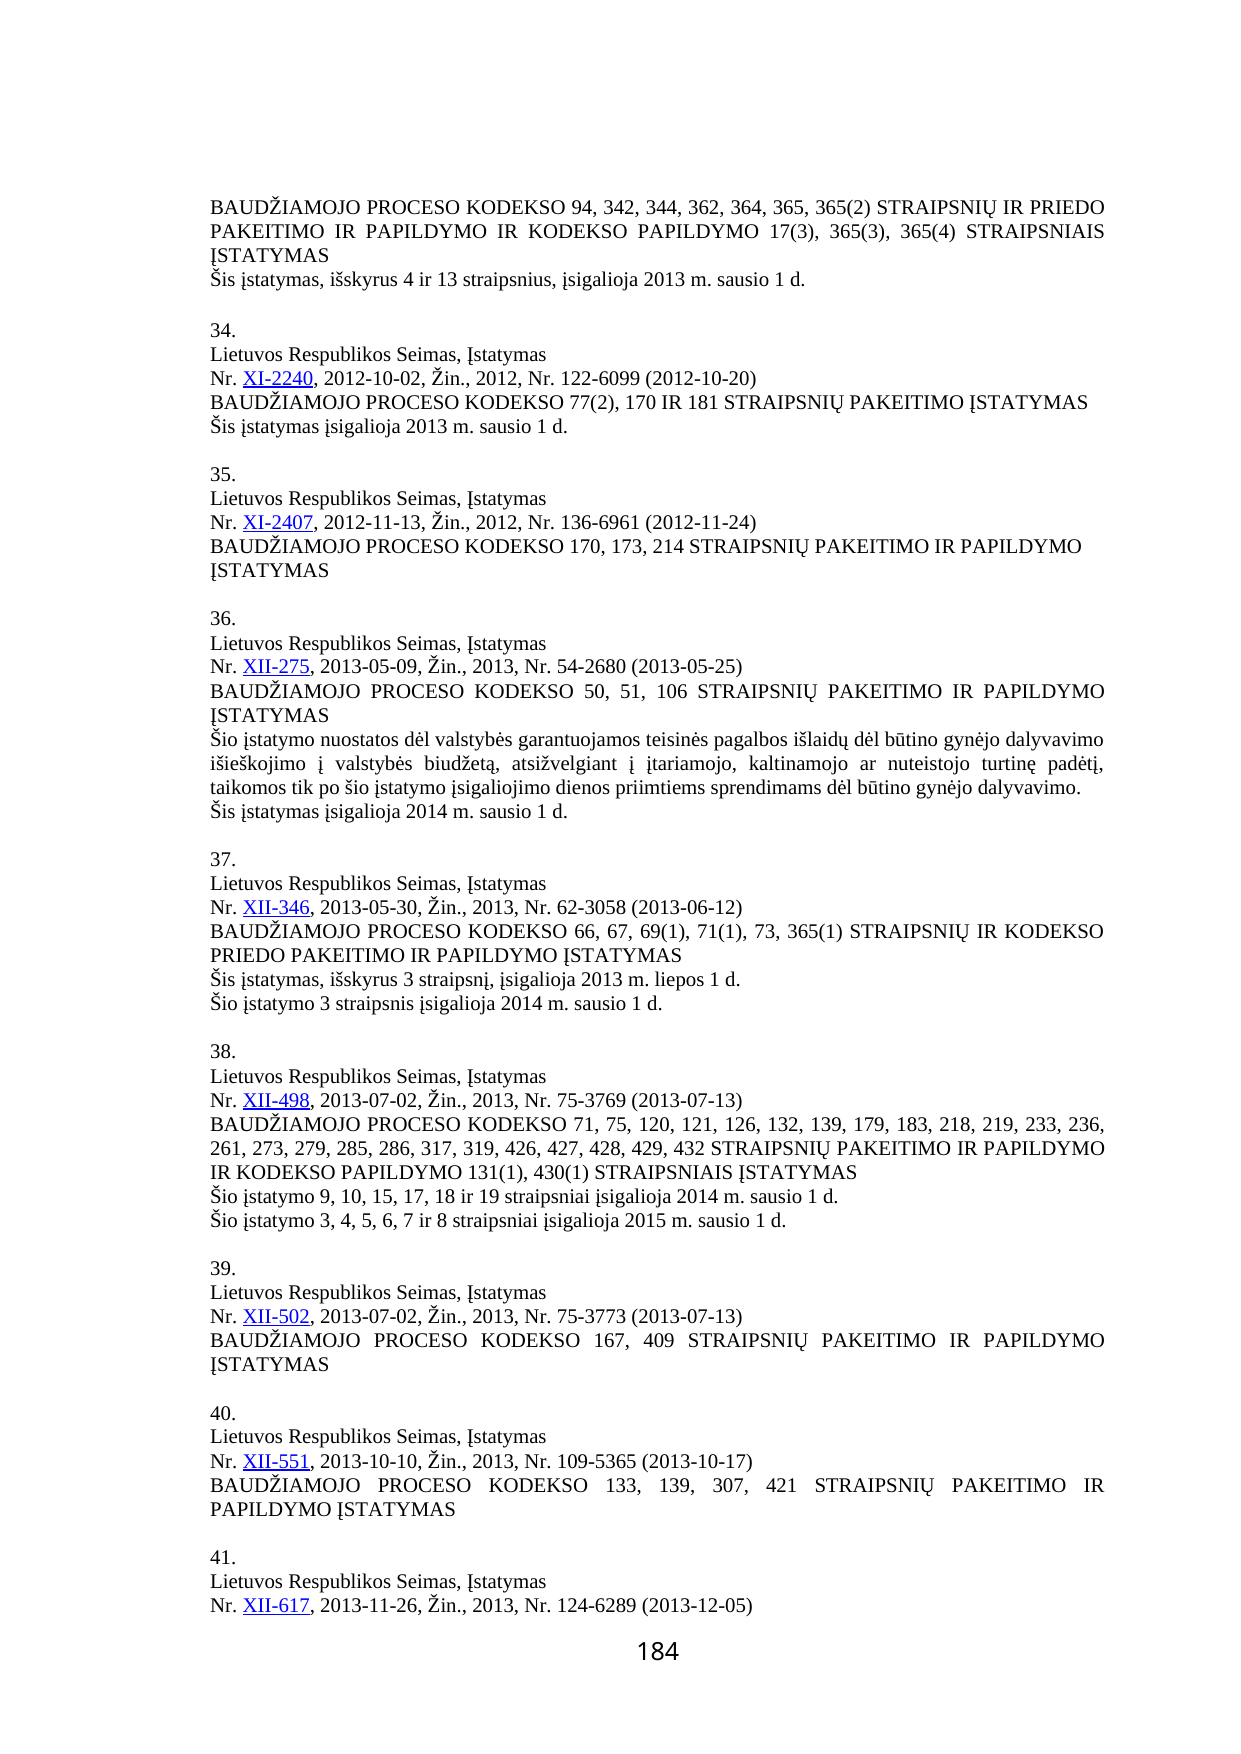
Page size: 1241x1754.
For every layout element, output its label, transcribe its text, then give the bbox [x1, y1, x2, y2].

text Nr. XII-498, 2013-07-02, Žin., 2013, Nr. 75-3769 (2013-07-13) [210, 1088, 1106, 1112]
text Lietuvos Respublikos Seimas, Įstatymas [210, 342, 1106, 366]
text BAUDŽIAMOJO PROCESO KODEKSO 66, 67, 69(1), 71(1), 73, 365(1) STRAIPSNIŲ IR KODEKSO PRIEDO PAKEITIMO IR PAPILDYMO ĮSTATYMAS [210, 919, 1106, 967]
text 39. [210, 1256, 1106, 1280]
text 40. [210, 1400, 1106, 1424]
text 41. [210, 1545, 1106, 1569]
text Lietuvos Respublikos Seimas, Įstatymas [210, 1424, 1106, 1448]
text Šio įstatymo 3, 4, 5, 6, 7 ir 8 straipsniai įsigalioja 2015 m. sausio 1 d. [210, 1208, 1106, 1232]
text Lietuvos Respublikos Seimas, Įstatymas [210, 1569, 1106, 1593]
text Nr. XII-346, 2013-05-30, Žin., 2013, Nr. 62-3058 (2013-06-12) [210, 895, 1106, 919]
text Šio įstatymo 9, 10, 15, 17, 18 ir 19 straipsniai įsigalioja 2014 m. sausio 1 d. [210, 1184, 1106, 1208]
text Lietuvos Respublikos Seimas, Įstatymas [210, 1280, 1106, 1304]
text 34. [210, 318, 1106, 342]
text Šis įstatymas įsigalioja 2013 m. sausio 1 d. [210, 414, 1106, 438]
text 38. [210, 1039, 1106, 1063]
text Nr. XI-2407, 2012-11-13, Žin., 2012, Nr. 136-6961 (2012-11-24) [210, 510, 1106, 534]
text BAUDŽIAMOJO PROCESO KODEKSO 71, 75, 120, 121, 126, 132, 139, 179, 183, 218, 219, 233, 236, 261, 273, 279, 285, 286, 317, 319, 426, 427, 428, 429, 432 STRAIPSNIŲ PAKEITIMO IR PAPILDYMO IR KODEKSO PAPILDYMO 131(1), 430(1) STRAIPSNIAIS ĮSTATYMAS [210, 1112, 1106, 1184]
text BAUDŽIAMOJO PROCESO KODEKSO 94, 342, 344, 362, 364, 365, 365(2) STRAIPSNIŲ IR PRIEDO PAKEITIMO IR PAPILDYMO IR KODEKSO PAPILDYMO 17(3), 365(3), 365(4) STRAIPSNIAIS ĮSTATYMAS [210, 195, 1106, 267]
text Lietuvos Respublikos Seimas, Įstatymas [210, 871, 1106, 895]
text Nr. XI-2240, 2012-10-02, Žin., 2012, Nr. 122-6099 (2012-10-20) [210, 366, 1106, 390]
text Šio įstatymo nuostatos dėl valstybės garantuojamos teisinės pagalbos išlaidų dėl būtino gynėjo dalyvavimo išieškojimo į valstybės biudžetą, atsižvelgiant į įtariamojo, kaltinamojo ar nuteistojo turtinę padėtį, taikomos tik po šio įstatymo įsigaliojimo dienos priimtiems sprendimams dėl būtino gynėjo dalyvavimo. [210, 727, 1106, 799]
text Nr. XII-551, 2013-10-10, Žin., 2013, Nr. 109-5365 (2013-10-17) [210, 1448, 1106, 1473]
text 36. [210, 606, 1106, 630]
text Šis įstatymas įsigalioja 2014 m. sausio 1 d. [210, 799, 1106, 823]
text Šio įstatymo 3 straipsnis įsigalioja 2014 m. sausio 1 d. [210, 991, 1106, 1015]
text Nr. XII-617, 2013-11-26, Žin., 2013, Nr. 124-6289 (2013-12-05) [210, 1593, 1106, 1617]
text 35. [210, 462, 1106, 486]
text BAUDŽIAMOJO PROCESO KODEKSO 133, 139, 307, 421 STRAIPSNIŲ PAKEITIMO IR PAPILDYMO ĮSTATYMAS [210, 1473, 1106, 1521]
text 37. [210, 847, 1106, 871]
text Lietuvos Respublikos Seimas, Įstatymas [210, 1063, 1106, 1088]
text Nr. XII-275, 2013-05-09, Žin., 2013, Nr. 54-2680 (2013-05-25) [210, 654, 1106, 678]
text BAUDŽIAMOJO PROCESO KODEKSO 50, 51, 106 STRAIPSNIŲ PAKEITIMO IR PAPILDYMO ĮSTATYMAS [210, 678, 1106, 727]
text BAUDŽIAMOJO PROCESO KODEKSO 77(2), 170 IR 181 STRAIPSNIŲ PAKEITIMO ĮSTATYMAS [210, 390, 1106, 414]
text BAUDŽIAMOJO PROCESO KODEKSO 170, 173, 214 STRAIPSNIŲ PAKEITIMO IR PAPILDYMO ĮSTATYMAS [210, 534, 1106, 582]
text Šis įstatymas, išskyrus 4 ir 13 straipsnius, įsigalioja 2013 m. sausio 1 d. [210, 267, 1106, 291]
text Nr. XII-502, 2013-07-02, Žin., 2013, Nr. 75-3773 (2013-07-13) [210, 1304, 1106, 1328]
text BAUDŽIAMOJO PROCESO KODEKSO 167, 409 STRAIPSNIŲ PAKEITIMO IR PAPILDYMO ĮSTATYMAS [210, 1328, 1106, 1376]
text Šis įstatymas, išskyrus 3 straipsnį, įsigalioja 2013 m. liepos 1 d. [210, 967, 1106, 991]
text Lietuvos Respublikos Seimas, Įstatymas [210, 630, 1106, 654]
text Lietuvos Respublikos Seimas, Įstatymas [210, 486, 1106, 510]
